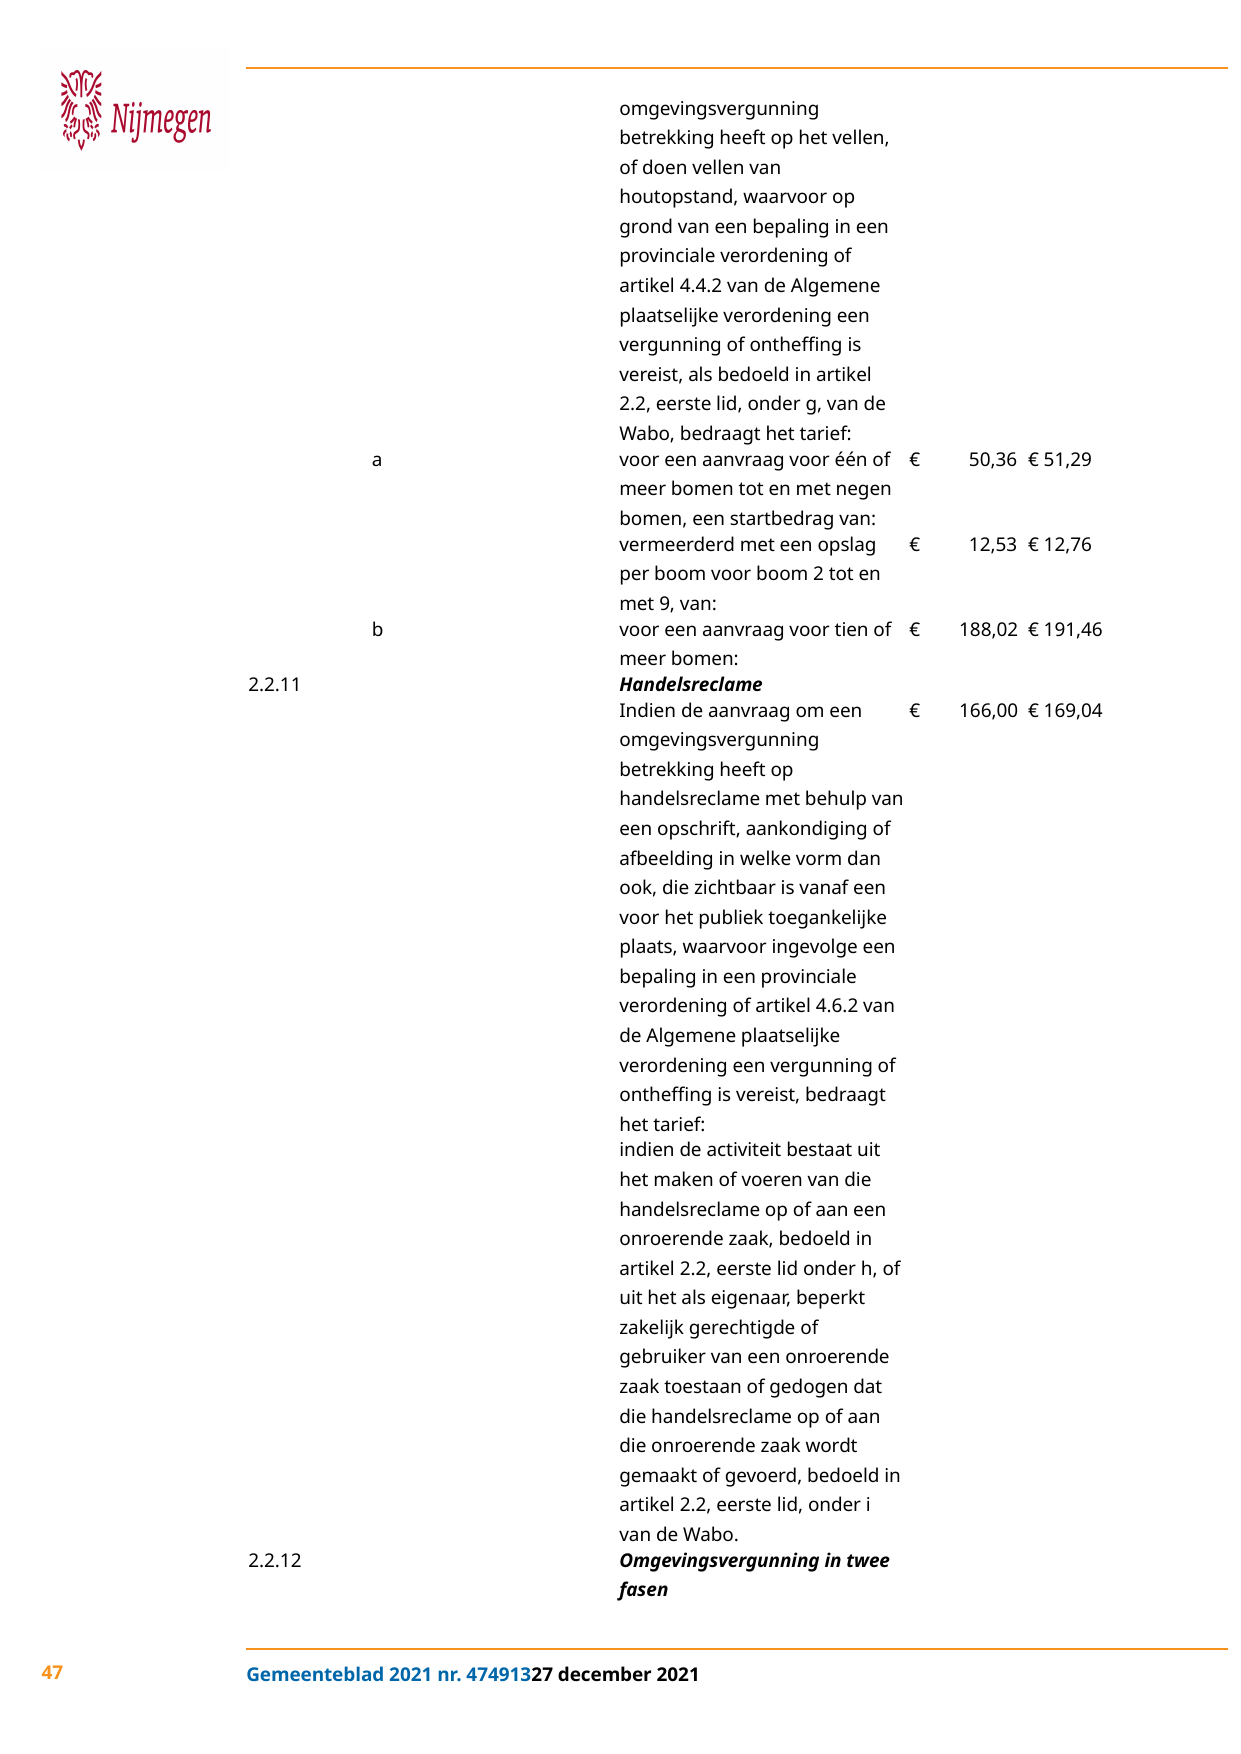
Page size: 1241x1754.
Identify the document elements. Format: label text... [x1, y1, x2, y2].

table_cell € 188,02 [904, 616, 1028, 671]
table_cell [495, 616, 619, 671]
table_cell [904, 1547, 1028, 1602]
table_cell € 169,04 [1028, 697, 1152, 1137]
table_cell [248, 1137, 372, 1547]
table_cell [495, 446, 619, 531]
table_cell [904, 1137, 1028, 1547]
table_cell [904, 671, 1028, 697]
table_cell [248, 616, 372, 671]
table_cell a [372, 446, 495, 531]
table_cell [495, 95, 619, 446]
table_cell € 191,46 [1028, 616, 1152, 671]
table_cell voor een aanvraag voor tien of meer bomen: [619, 616, 904, 671]
table_cell [248, 95, 372, 446]
table_cell [904, 95, 1028, 446]
table_cell € 12,53 [904, 531, 1028, 616]
table_cell [495, 1137, 619, 1547]
table_cell Handelsreclame [619, 671, 904, 697]
table_cell € 50,36 [904, 446, 1028, 531]
table_cell [372, 95, 495, 446]
table_cell € 51,29 [1028, 446, 1152, 531]
table_cell [495, 1547, 619, 1602]
table_cell [372, 1137, 495, 1547]
table_cell omgevingsvergunning betrekking heeft op het vellen, of doen vellen van houtopstand, waarvoor op grond van een bepaling in een provinciale verordening of artikel 4.4.2 van de Algemene plaatselijke verordening een vergunning of ontheffing is vereist, als bedoeld in artikel 2.2, eerste lid, onder g, van de Wabo, bedraagt het tarief: [619, 95, 904, 446]
table_cell 2.2.12 [248, 1547, 372, 1602]
table_cell € 12,76 [1028, 531, 1152, 616]
table_cell € 166,00 [904, 697, 1028, 1137]
table_cell [248, 697, 372, 1137]
table_cell [372, 531, 495, 616]
table_cell [495, 671, 619, 697]
table_cell [495, 531, 619, 616]
table_cell [1028, 1137, 1152, 1547]
table_cell voor een aanvraag voor één of meer bomen tot en met negen bomen, een startbedrag van: [619, 446, 904, 531]
table_cell [1028, 671, 1152, 697]
table_cell b [372, 616, 495, 671]
table_cell Omgevingsvergunning in twee fasen [619, 1547, 904, 1602]
table_cell [372, 671, 495, 697]
picture [41, 47, 231, 172]
table_cell [248, 446, 372, 531]
table_cell [1028, 95, 1152, 446]
table_cell Indien de aanvraag om een omgevingsvergunning betrekking heeft op handelsreclame met behulp van een opschrift, aankondiging of afbeelding in welke vorm dan ook, die zichtbaar is vanaf een voor het publiek toegankelijke plaats, waarvoor ingevolge een bepaling in een provinciale verordening of artikel 4.6.2 van de Algemene plaatselijke verordening een vergunning of ontheffing is vereist, bedraagt het tarief: [619, 697, 904, 1137]
table_cell vermeerderd met een opslag per boom voor boom 2 tot en met 9, van: [619, 531, 904, 616]
table_cell indien de activiteit bestaat uit het maken of voeren van die handelsreclame op of aan een onroerende zaak, bedoeld in artikel 2.2, eerste lid onder h, of uit het als eigenaar, beperkt zakelijk gerechtigde of gebruiker van een onroerende zaak toestaan of gedogen dat die handelsreclame op of aan die onroerende zaak wordt gemaakt of gevoerd, bedoeld in artikel 2.2, eerste lid, onder i van de Wabo. [619, 1137, 904, 1547]
table_cell [372, 1547, 495, 1602]
table_cell [1028, 1547, 1152, 1602]
table_cell 2.2.11 [248, 671, 372, 697]
table_cell [372, 697, 495, 1137]
table_cell [248, 531, 372, 616]
table_cell [495, 697, 619, 1137]
